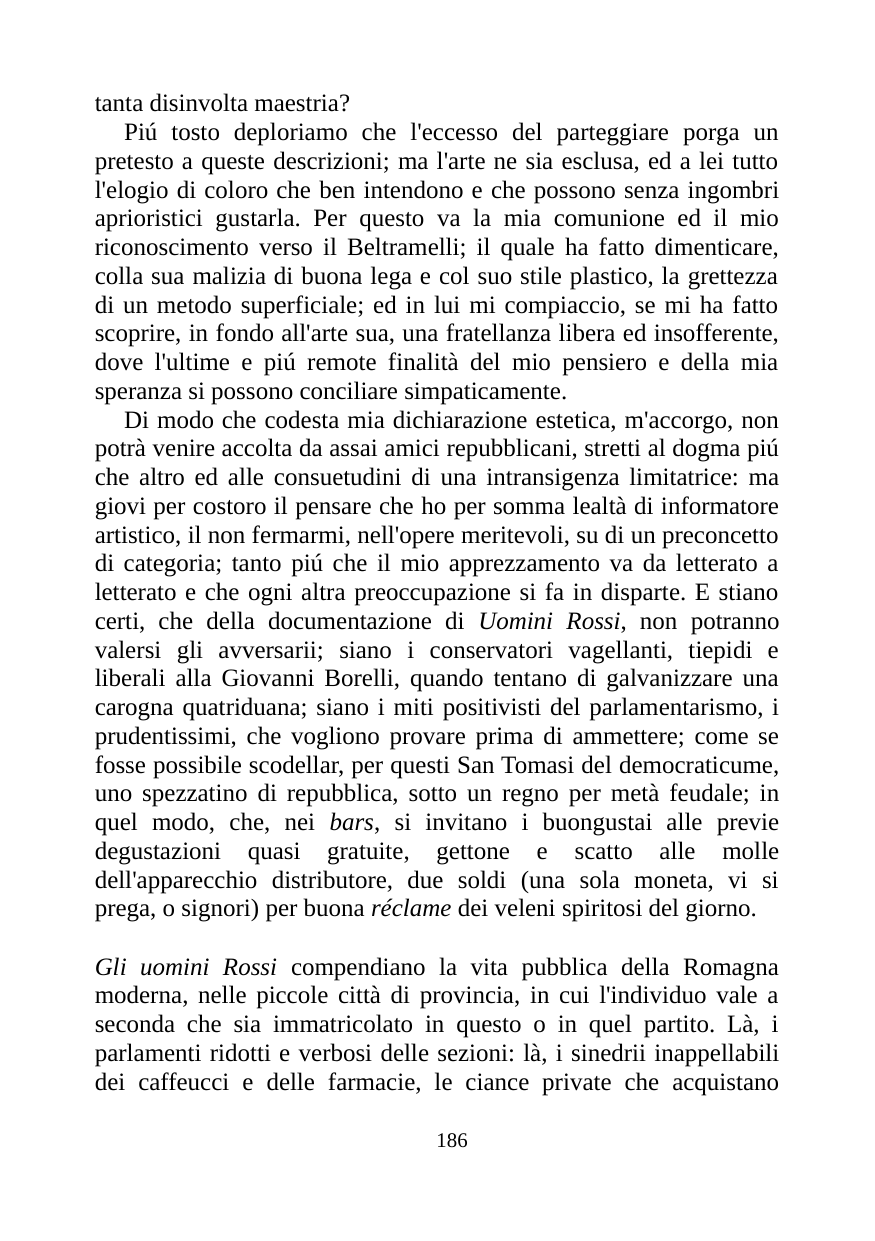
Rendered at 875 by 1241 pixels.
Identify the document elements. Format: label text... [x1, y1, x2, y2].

text Piú tosto deploriamo che l'eccesso del parteggiare porga un pretesto a queste descrizioni; ma l'arte ne sia esclusa, ed a lei tutto l'elogio di coloro che ben intendono e che possono senza ingombri aprioristici gustarla. Per questo va la mia comunione ed il mio riconoscimento verso il Beltramelli; il quale ha fatto dimenticare, colla sua malizia di buona lega e col suo stile plastico, la grettezza di un metodo superficiale; ed in lui mi compiaccio, se mi ha fatto scoprire, in fondo all'arte sua, una fratellanza libera ed insofferente, dove l'ultime e piú remote finalità del mio pensiero e della mia speranza si possono conciliare simpaticamente. [94, 117, 779, 405]
text Gli uomini Rossi compendiano la vita pubblica della Romagna moderna, nelle piccole città di provincia, in cui l'individuo vale a seconda che sia immatricolato in questo o in quel partito. Là, i parlamenti ridotti e verbosi delle sezioni: là, i sinedrii inappellabili dei caffeucci e delle farmacie, le ciance private che acquistano [94, 952, 779, 1096]
text tanta disinvolta maestria? [94, 88, 779, 117]
text Di modo che codesta mia dichiarazione estetica, m'accorgo, non potrà venire accolta da assai amici repubblicani, stretti al dogma piú che altro ed alle consuetudini di una intransigenza limitatrice: ma giovi per costoro il pensare che ho per somma lealtà di informatore artistico, il non fermarmi, nell'opere meritevoli, su di un preconcetto di categoria; tanto piú che il mio apprezzamento va da letterato a letterato e che ogni altra preoccupazione si fa in disparte. E stiano certi, che della documentazione di Uomini Rossi, non potranno valersi gli avversarii; siano i conservatori vagellanti, tiepidi e liberali alla Giovanni Borelli, quando tentano di galvanizzare una carogna quatriduana; siano i miti positivisti del parlamentarismo, i prudentissimi, che vogliono provare prima di ammettere; come se fosse possibile scodellar, per questi San Tomasi del democraticume, uno spezzatino di repubblica, sotto un regno per metà feudale; in quel modo, che, nei bars, si invitano i buongustai alle previe degustazioni quasi gratuite, gettone e scatto alle molle dell'apparecchio distributore, due soldi (una sola moneta, vi si prega, o signori) per buona réclame dei veleni spiritosi del giorno. [94, 405, 779, 922]
